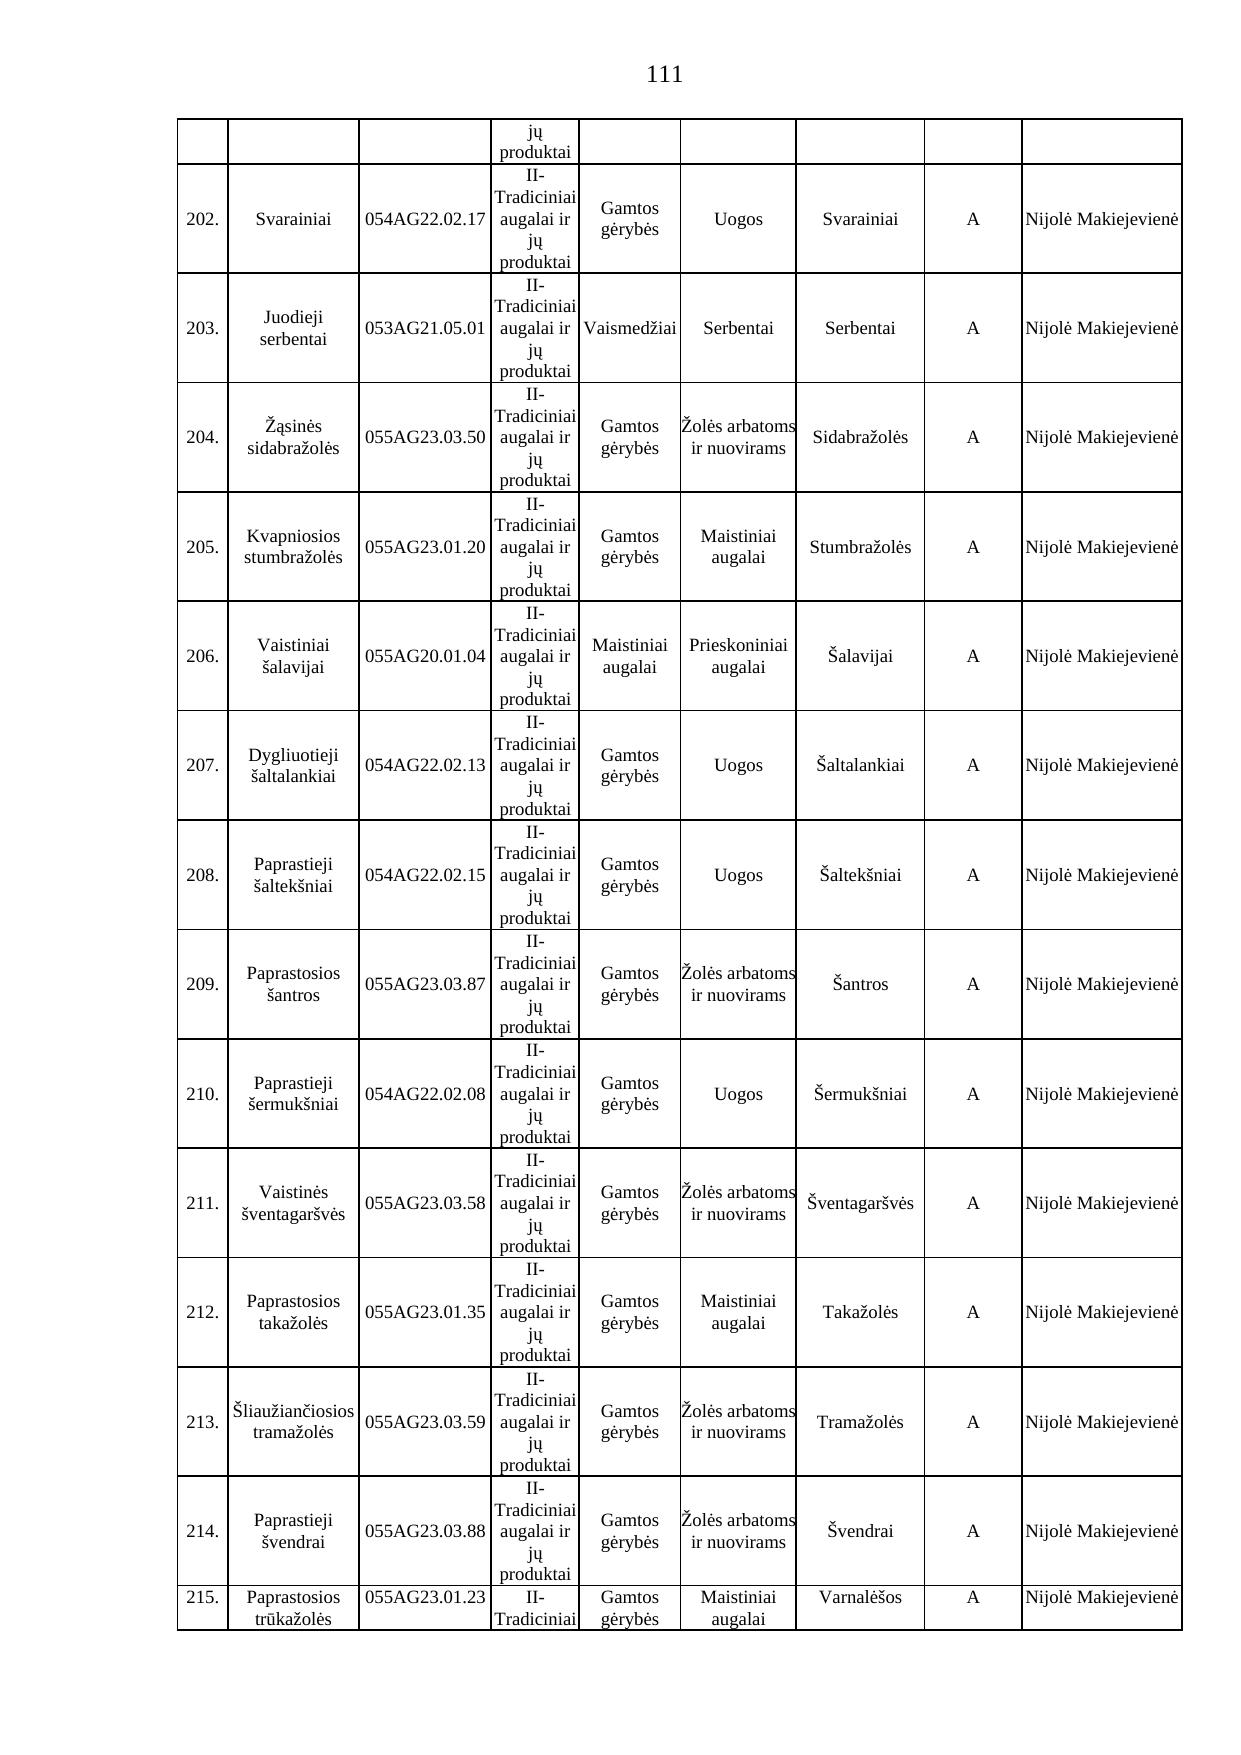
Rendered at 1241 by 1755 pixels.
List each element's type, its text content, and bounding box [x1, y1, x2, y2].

table_cell Gamtos gėrybės [580, 711, 680, 819]
table_cell Paprastieji šaltekšniai [229, 821, 358, 928]
table_cell Vaismedžiai [580, 274, 680, 382]
table_cell Uogos [681, 821, 795, 928]
table_cell 208. [178, 821, 227, 928]
table_cell Nijolė Makiejevienė [1023, 1258, 1181, 1366]
table_cell Juodieji serbentai [229, 274, 358, 382]
table_cell Dygliuotieji šaltalankiai [229, 711, 358, 819]
table_cell II-Tradiciniai augalai ir jų produktai [492, 602, 578, 710]
table_cell Serbentai [797, 274, 924, 382]
table_cell Svarainiai [797, 165, 924, 272]
table_cell jų produktai [492, 120, 578, 163]
table_cell Šliaužiančiosios tramažolės [229, 1368, 358, 1475]
table_cell Nijolė Makiejevienė [1023, 165, 1181, 272]
table_cell Nijolė Makiejevienė [1023, 930, 1181, 1038]
table_cell 055AG23.03.59 [360, 1368, 490, 1475]
table_cell Šaltalankiai [797, 711, 924, 819]
table_cell II-Tradiciniai augalai ir jų produktai [492, 1477, 578, 1585]
table_cell 055AG20.01.04 [360, 602, 490, 710]
table_cell II-Tradiciniai augalai ir jų produktai [492, 274, 578, 382]
table_cell Gamtos gėrybės [580, 930, 680, 1038]
table_cell Žolės arbatoms ir nuovirams [681, 1368, 795, 1475]
table_cell Maistiniai augalai [681, 1258, 795, 1366]
table_cell Nijolė Makiejevienė [1023, 1586, 1181, 1629]
table_cell 055AG23.03.58 [360, 1149, 490, 1257]
table_cell II-Tradiciniai augalai ir jų produktai [492, 383, 578, 491]
table_cell 055AG23.01.35 [360, 1258, 490, 1366]
table_cell A [925, 1258, 1021, 1366]
table_cell Gamtos gėrybės [580, 1477, 680, 1585]
table_cell Nijolė Makiejevienė [1023, 1149, 1181, 1257]
table_cell II-Tradiciniai augalai ir jų produktai [492, 711, 578, 819]
table_cell 055AG23.03.50 [360, 383, 490, 491]
table_cell Maistiniai augalai [681, 1586, 795, 1629]
table_cell Šventagaršvės [797, 1149, 924, 1257]
table_cell Tramažolės [797, 1368, 924, 1475]
table_cell 055AG23.01.23 [360, 1586, 490, 1629]
table_cell 211. [178, 1149, 227, 1257]
table_cell Žolės arbatoms ir nuovirams [681, 1477, 795, 1585]
table_cell Svarainiai [229, 165, 358, 272]
table_cell 205. [178, 493, 227, 600]
table_cell Prieskoniniai augalai [681, 602, 795, 710]
table_cell Gamtos gėrybės [580, 165, 680, 272]
table_cell II-Tradiciniai augalai ir jų produktai [492, 1368, 578, 1475]
table_cell II-Tradiciniai augalai ir jų produktai [492, 821, 578, 928]
table_cell 207. [178, 711, 227, 819]
table_cell Šalavijai [797, 602, 924, 710]
table_cell Kvapniosios stumbražolės [229, 493, 358, 600]
table_cell A [925, 1040, 1021, 1147]
table_cell Takažolės [797, 1258, 924, 1366]
table_cell II-Tradiciniai augalai ir jų produktai [492, 930, 578, 1038]
table_cell Maistiniai augalai [580, 602, 680, 710]
table_cell 055AG23.03.88 [360, 1477, 490, 1585]
table_cell II-Tradiciniai augalai ir jų produktai [492, 1258, 578, 1366]
table_cell Uogos [681, 1040, 795, 1147]
table_cell 054AG22.02.15 [360, 821, 490, 928]
table_cell 055AG23.03.87 [360, 930, 490, 1038]
table_cell Nijolė Makiejevienė [1023, 1477, 1181, 1585]
table_cell [1023, 120, 1181, 163]
table_cell A [925, 930, 1021, 1038]
table_cell Šantros [797, 930, 924, 1038]
table_cell Serbentai [681, 274, 795, 382]
table_cell A [925, 1368, 1021, 1475]
table_cell Vaistinės šventagaršvės [229, 1149, 358, 1257]
table_cell [797, 120, 924, 163]
table_cell 213. [178, 1368, 227, 1475]
table_cell A [925, 821, 1021, 928]
table_cell Varnalėšos [797, 1586, 924, 1629]
table_cell [681, 120, 795, 163]
table_cell Paprastosios šantros [229, 930, 358, 1038]
table_cell 054AG22.02.08 [360, 1040, 490, 1147]
table_cell Gamtos gėrybės [580, 1586, 680, 1629]
table_cell [229, 120, 358, 163]
table_cell 054AG22.02.17 [360, 165, 490, 272]
table_cell A [925, 165, 1021, 272]
table_cell 214. [178, 1477, 227, 1585]
table_cell [360, 120, 490, 163]
table_cell Gamtos gėrybės [580, 383, 680, 491]
table_cell Nijolė Makiejevienė [1023, 711, 1181, 819]
table_cell II-Tradiciniai augalai ir jų produktai [492, 1149, 578, 1257]
table_cell A [925, 1586, 1021, 1629]
table_cell Žolės arbatoms ir nuovirams [681, 383, 795, 491]
table_cell 202. [178, 165, 227, 272]
table_cell Sidabražolės [797, 383, 924, 491]
table_cell 054AG22.02.13 [360, 711, 490, 819]
table_cell 203. [178, 274, 227, 382]
table_cell A [925, 493, 1021, 600]
table_cell 053AG21.05.01 [360, 274, 490, 382]
table_cell [178, 120, 227, 163]
table_cell Paprastieji švendrai [229, 1477, 358, 1585]
table_cell A [925, 711, 1021, 819]
table_cell Nijolė Makiejevienė [1023, 1040, 1181, 1147]
table_cell Gamtos gėrybės [580, 1040, 680, 1147]
table_cell Paprastosios takažolės [229, 1258, 358, 1366]
table_cell 210. [178, 1040, 227, 1147]
table_cell Žąsinės sidabražolės [229, 383, 358, 491]
table_cell Nijolė Makiejevienė [1023, 1368, 1181, 1475]
table_cell II-Tradiciniai augalai ir jų produktai [492, 1040, 578, 1147]
table_cell Žolės arbatoms ir nuovirams [681, 1149, 795, 1257]
table_cell Nijolė Makiejevienė [1023, 274, 1181, 382]
table_cell Vaistiniai šalavijai [229, 602, 358, 710]
table_cell Paprastieji šermukšniai [229, 1040, 358, 1147]
table_cell Gamtos gėrybės [580, 1149, 680, 1257]
table_cell 209. [178, 930, 227, 1038]
table_cell Nijolė Makiejevienė [1023, 602, 1181, 710]
table_cell II-Tradiciniai [492, 1586, 578, 1629]
table_cell Žolės arbatoms ir nuovirams [681, 930, 795, 1038]
table_cell 212. [178, 1258, 227, 1366]
table_cell Šaltekšniai [797, 821, 924, 928]
table_cell A [925, 1149, 1021, 1257]
table_cell Gamtos gėrybės [580, 1368, 680, 1475]
table_cell [580, 120, 680, 163]
table_cell A [925, 274, 1021, 382]
table_cell II-Tradiciniai augalai ir jų produktai [492, 493, 578, 600]
table_cell 204. [178, 383, 227, 491]
table_cell 206. [178, 602, 227, 710]
table_cell Nijolė Makiejevienė [1023, 383, 1181, 491]
table_cell Gamtos gėrybės [580, 493, 680, 600]
table_cell A [925, 383, 1021, 491]
table_cell 055AG23.01.20 [360, 493, 490, 600]
table_cell 215. [178, 1586, 227, 1629]
table_cell Stumbražolės [797, 493, 924, 600]
table_cell Gamtos gėrybės [580, 1258, 680, 1366]
table_cell A [925, 1477, 1021, 1585]
table_cell Uogos [681, 711, 795, 819]
table_cell Nijolė Makiejevienė [1023, 821, 1181, 928]
table_cell II-Tradiciniai augalai ir jų produktai [492, 165, 578, 272]
table_cell Paprastosios trūkažolės [229, 1586, 358, 1629]
table_cell Gamtos gėrybės [580, 821, 680, 928]
table_cell A [925, 602, 1021, 710]
table_cell Maistiniai augalai [681, 493, 795, 600]
table_cell Šermukšniai [797, 1040, 924, 1147]
table_cell Nijolė Makiejevienė [1023, 493, 1181, 600]
table_cell Uogos [681, 165, 795, 272]
table_cell Švendrai [797, 1477, 924, 1585]
table_cell [925, 120, 1021, 163]
